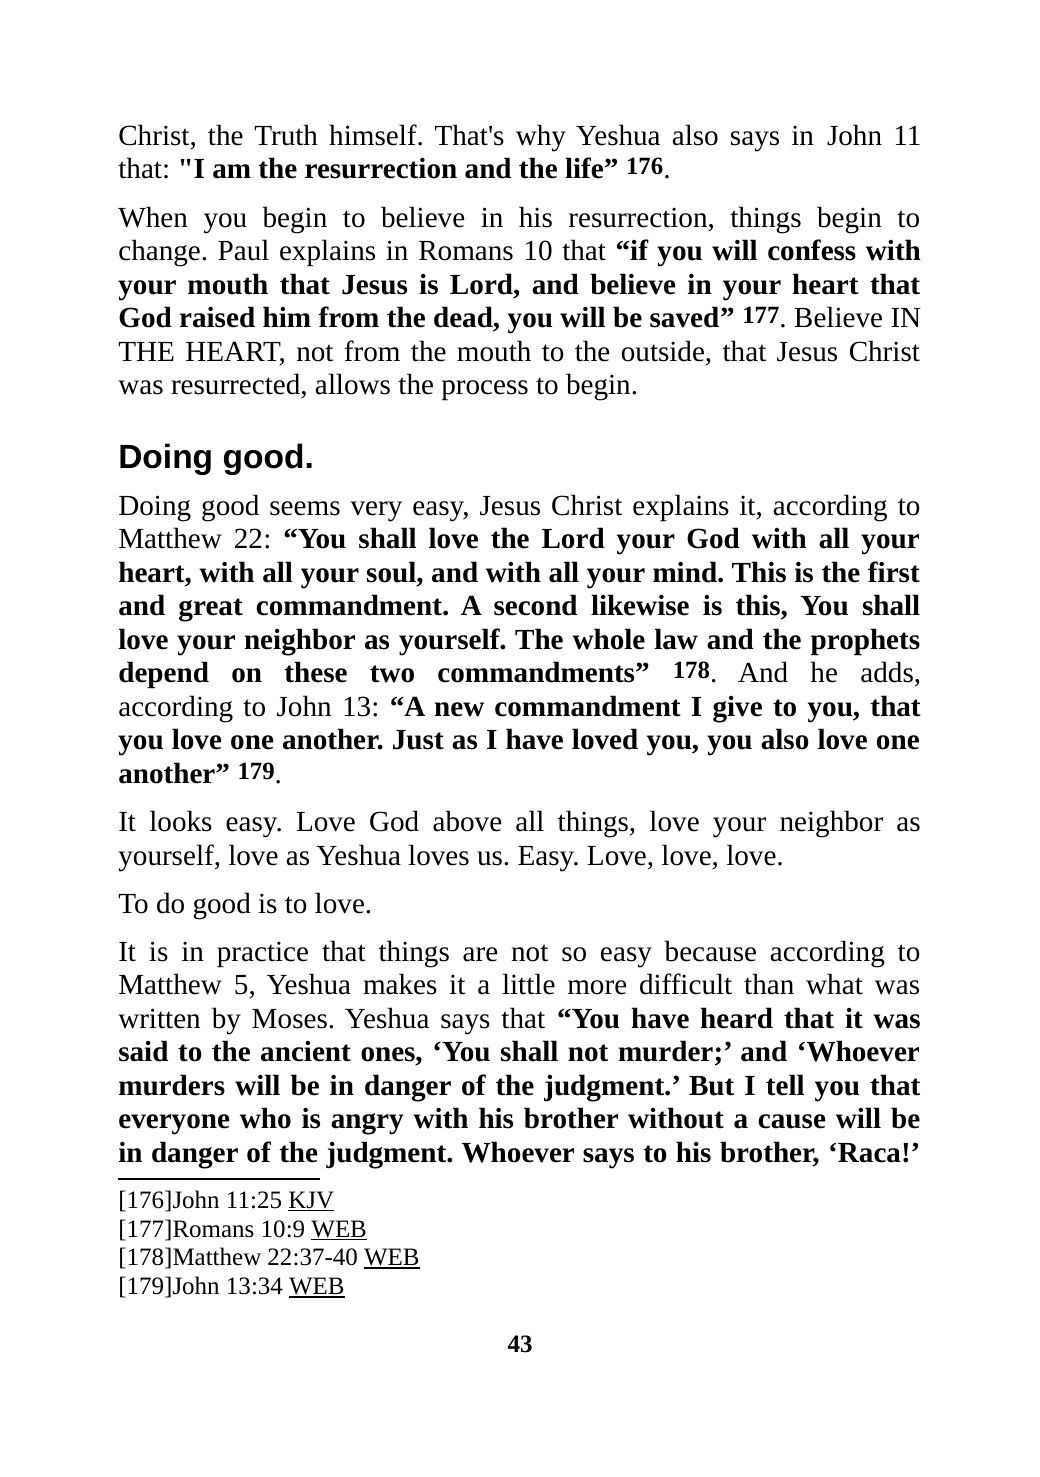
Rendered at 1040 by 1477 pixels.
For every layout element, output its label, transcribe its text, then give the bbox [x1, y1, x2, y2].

text It looks easy. Love God above all things, love your neighbor as yourself, love as Yeshua loves us. Easy. Love, love, love. [118, 804, 921, 871]
text To do good is to love. [118, 886, 921, 919]
text John 13:34 WEB [118, 1271, 921, 1300]
text Romans 10:9 WEB [118, 1214, 921, 1242]
text Doing good seems very easy, Jesus Christ explains it, according to Matthew 22: “You shall love the Lord your God with all your heart, with all your soul, and with all your mind. This is the first and great commandment. A second likewise is this, You shall love your neighbor as yourself. The whole law and the prophets depend on these two commandments” . And he adds, according to John 13: “A new commandment I give to you, that you love one another. Just as I have loved you, you also love one another” . [118, 488, 921, 789]
subtitle Doing good. [118, 436, 921, 475]
text Christ, the Truth himself. That's why Yeshua also says in John 11 that: "I am the resurrection and the life” . [118, 118, 921, 185]
text Matthew 22:37-40 WEB [118, 1242, 921, 1271]
text It is in practice that things are not so easy because according to Matthew 5, Yeshua makes it a little more difficult than what was written by Moses. Yeshua says that “You have heard that it was said to the ancient ones, ‘You shall not murder;’ and ‘Whoever murders will be in danger of the judgment.’ But I tell you that everyone who is angry with his brother without a cause will be in danger of the judgment. Whoever says to his brother, ‘Raca!’ [118, 934, 921, 1169]
text When you begin to believe in his resurrection, things begin to change. Paul explains in Romans 10 that “if you will confess with your mouth that Jesus is Lord, and believe in your heart that God raised him from the dead, you will be saved” . Believe IN THE HEART, not from the mouth to the outside, that Jesus Christ was resurrected, allows the process to begin. [118, 200, 921, 401]
text John 11:25 KJV [118, 1185, 921, 1214]
